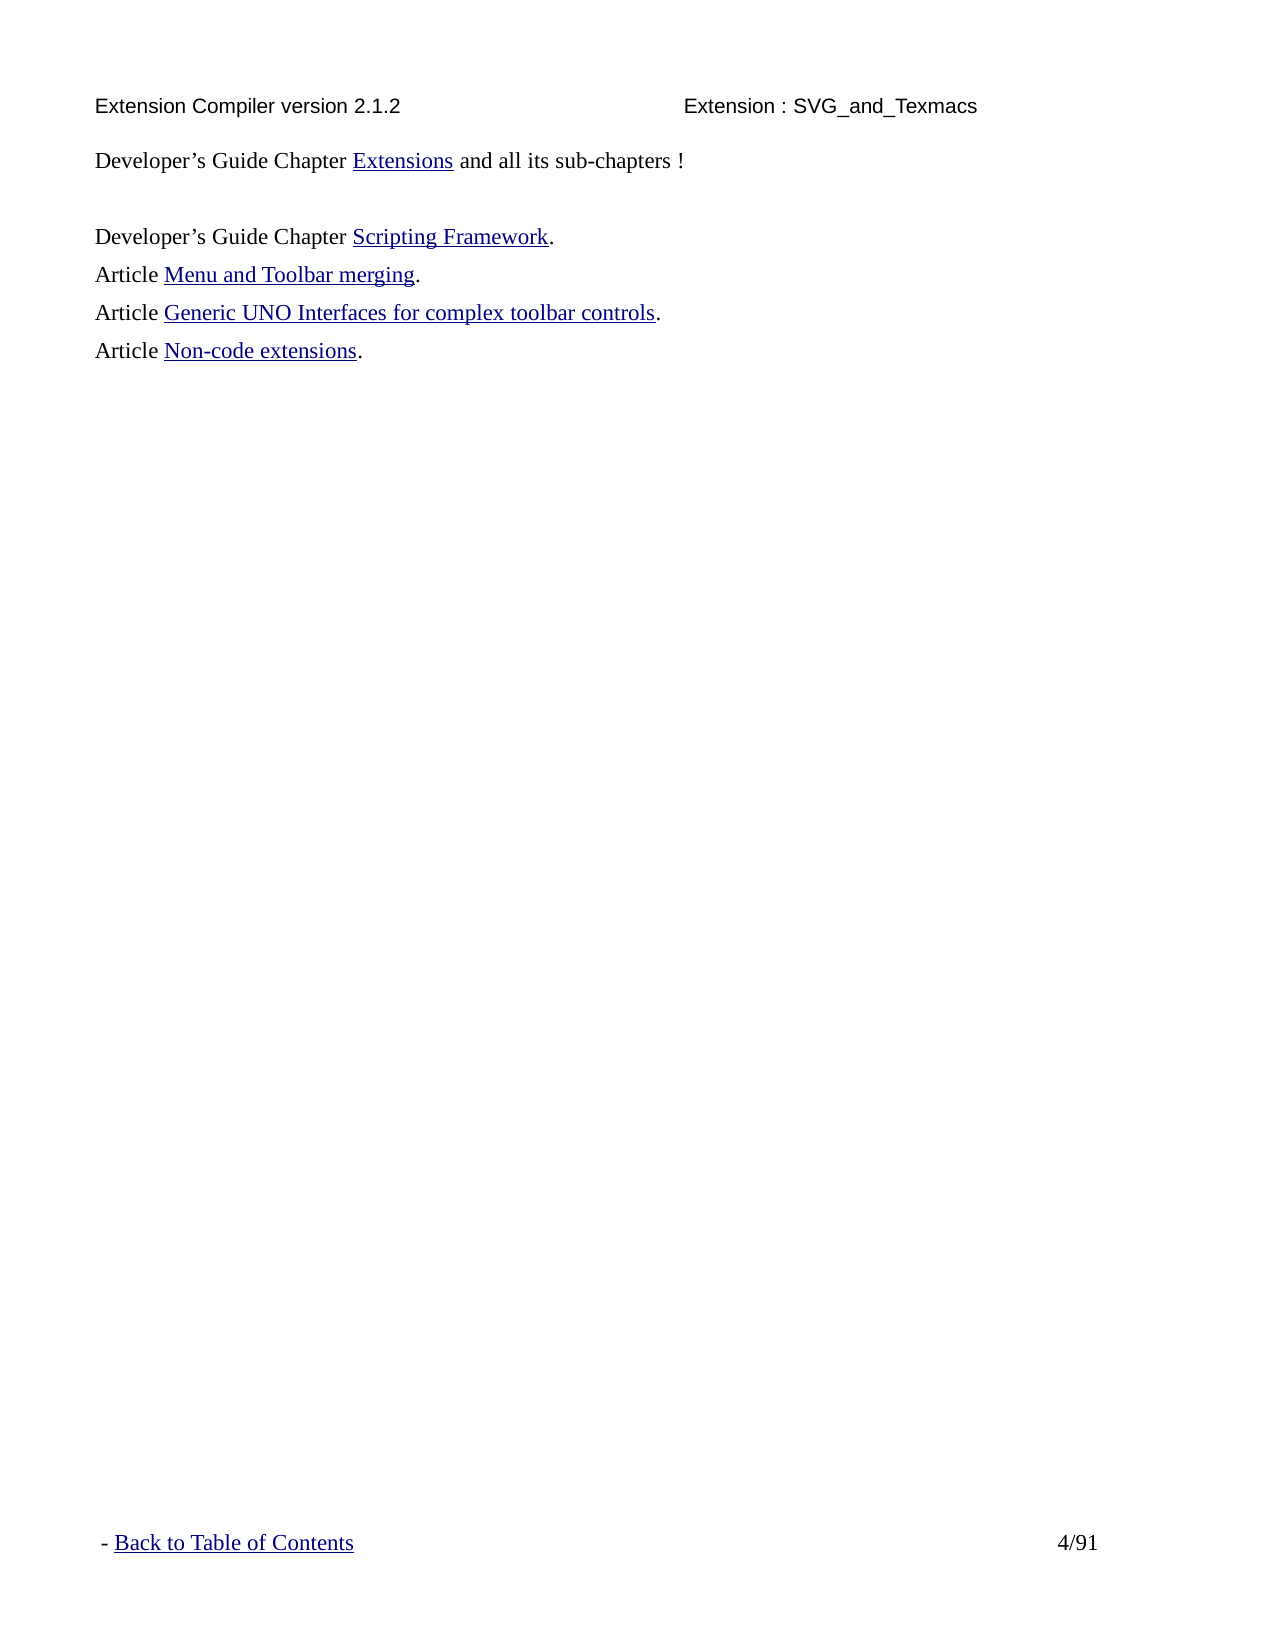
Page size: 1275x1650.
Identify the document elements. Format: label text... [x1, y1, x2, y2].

text Article Non-code extensions. [94, 338, 1181, 363]
text Developer’s Guide Chapter Scripting Framework. [94, 223, 1181, 249]
text Developer’s Guide Chapter Extensions and all its sub-chapters ! [94, 147, 1181, 173]
text Article Generic UNO Interfaces for complex toolbar controls. [94, 299, 1181, 325]
text Article Menu and Toolbar merging. [94, 262, 1181, 287]
